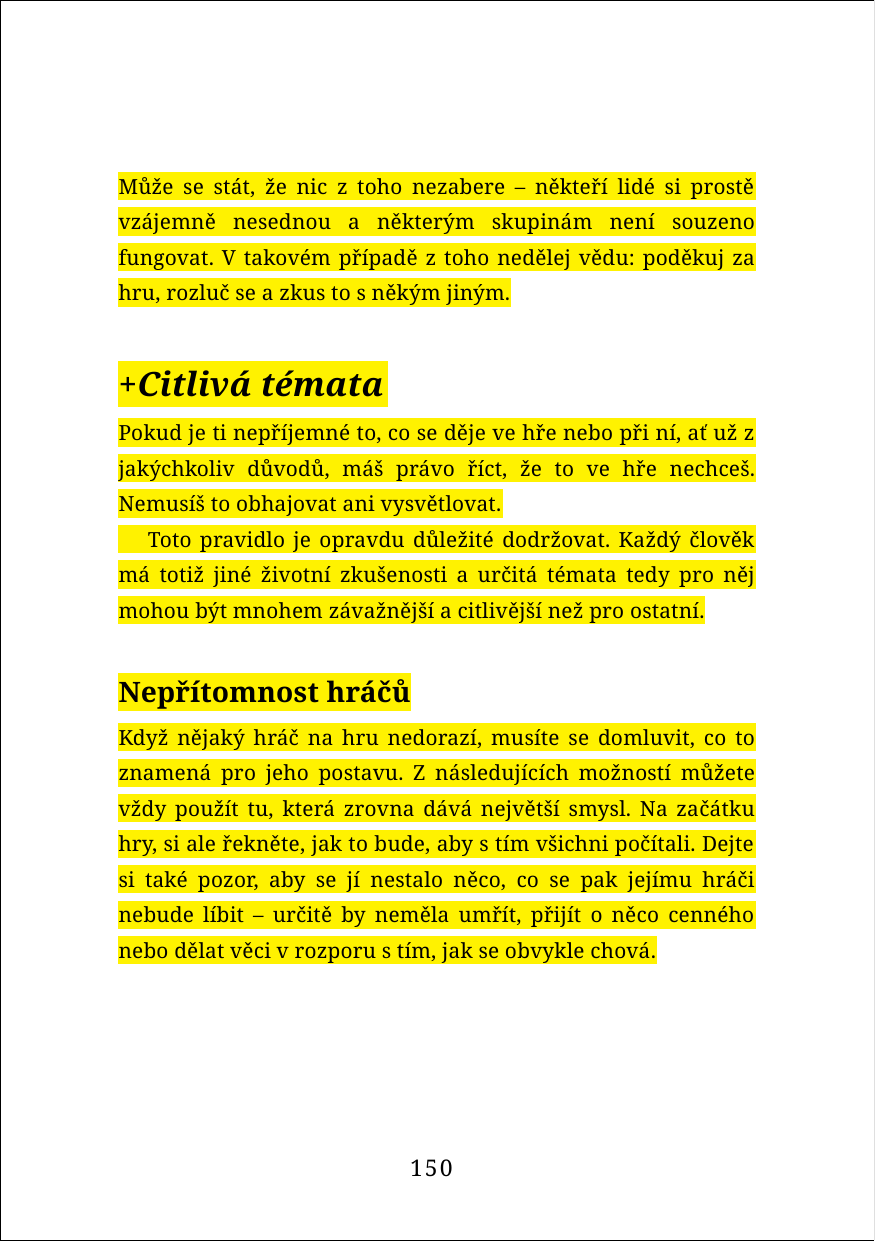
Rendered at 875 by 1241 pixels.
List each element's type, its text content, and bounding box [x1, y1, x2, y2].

text Může se stát, že nic z toho nezabere – někteří lidé si prostě vzájemně nesednou a některým skupinám není souzeno fungovat. V takovém případě z toho nedělej vědu: poděkuj za hru, rozluč se a zkus to s někým jiným. [118, 172, 756, 307]
text Když nějaký hráč na hru nedorazí, musíte se domluvit, co to znamená pro jeho postavu. Z následujících možností můžete vždy použít tu, která zrovna dává největší smysl. Na začátku hry, si ale řekněte, jak to bude, aby s tím všichni počítali. Dejte si také pozor, aby se jí nestalo něco, co se pak jejímu hráči nebude líbit – určitě by neměla umřít, přijít o něco cenného nebo dělat věci v rozporu s tím, jak se obvykle chová. [118, 723, 756, 964]
text Pokud je ti nepříjemné to, co se děje ve hře nebo při ní, ať už z jakýchkoliv důvodů, máš právo říct, že to ve hře nechceš. Nemusíš to obhajovat ani vysvětlovat. Toto pravidlo je opravdu důležité dodržovat. Každý člověk má totiž jiné životní zkušenosti a určitá témata tedy pro něj mohou být mnohem závažnější a citlivější než pro ostatní. [118, 418, 756, 624]
subtitle Nepřítomnost hráčů [118, 673, 756, 711]
subtitle +Citlivá témata [118, 361, 756, 407]
